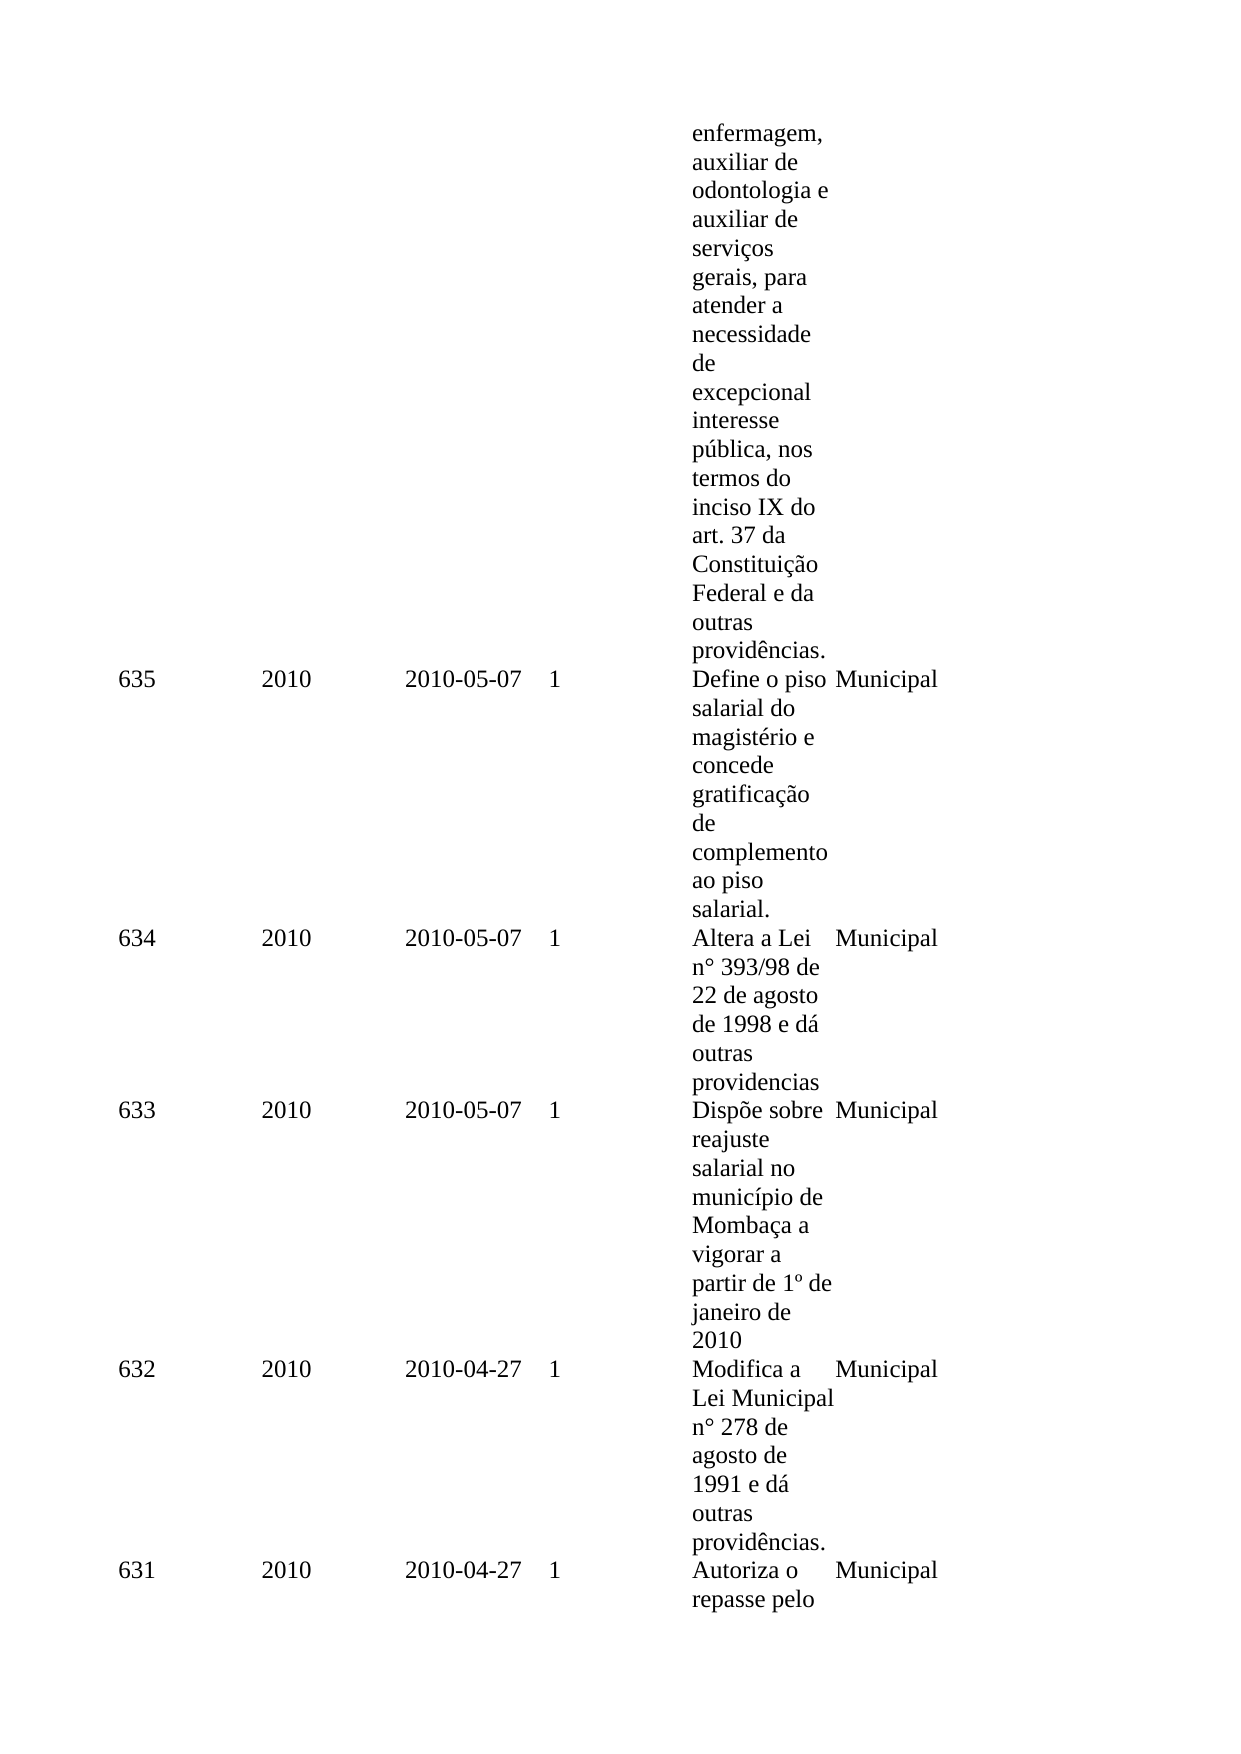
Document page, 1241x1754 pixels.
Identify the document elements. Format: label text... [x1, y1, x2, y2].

table_cell [979, 1556, 1122, 1613]
table_cell 2010 [261, 1354, 405, 1556]
table_cell [835, 118, 979, 664]
table_cell Define o piso salarial do magistério e concede gratificação de complemento ao piso salarial. [692, 664, 835, 923]
table_cell 2010-04-27 [405, 1556, 548, 1613]
table_cell Municipal [835, 1096, 979, 1354]
table_cell 631 [118, 1556, 261, 1613]
table_cell 2010-05-07 [405, 923, 548, 1096]
table_cell 2010 [261, 1096, 405, 1354]
table_cell [979, 923, 1122, 1096]
table_cell [548, 118, 692, 664]
table_cell Dispõe sobre reajuste salarial no município de Mombaça a vigorar a partir de 1º de janeiro de 2010 [692, 1096, 835, 1354]
table_cell 2010-04-27 [405, 1354, 548, 1556]
table_cell [118, 118, 261, 664]
table_cell [979, 1096, 1122, 1354]
table_cell 1 [548, 1096, 692, 1354]
table_cell [979, 118, 1122, 664]
table_cell 1 [548, 1556, 692, 1613]
table_cell 1 [548, 923, 692, 1096]
table_cell [261, 118, 405, 664]
table_cell Municipal [835, 664, 979, 923]
table_cell 2010 [261, 1556, 405, 1613]
table_cell 1 [548, 1354, 692, 1556]
table_cell [405, 118, 548, 664]
table_cell 1 [548, 664, 692, 923]
table_cell Municipal [835, 923, 979, 1096]
table_cell 2010-05-07 [405, 664, 548, 923]
table_cell 634 [118, 923, 261, 1096]
table_cell 632 [118, 1354, 261, 1556]
table_cell [979, 664, 1122, 923]
table_cell Altera a Lei n° 393/98 de 22 de agosto de 1998 e dá outras providencias [692, 923, 835, 1096]
table_cell 2010-05-07 [405, 1096, 548, 1354]
table_cell Modifica a Lei Municipal n° 278 de agosto de 1991 e dá outras providências. [692, 1354, 835, 1556]
table_cell [979, 1354, 1122, 1556]
table_cell Municipal [835, 1354, 979, 1556]
table_cell enfermagem, auxiliar de odontologia e auxiliar de serviços gerais, para atender a necessidade de excepcional interesse pública, nos termos do inciso IX do art. 37 da Constituição Federal e da outras providências. [692, 118, 835, 664]
table_cell 2010 [261, 664, 405, 923]
table_cell 635 [118, 664, 261, 923]
table_cell 2010 [261, 923, 405, 1096]
table_cell Autoriza o repasse pelo [692, 1556, 835, 1613]
table_cell 633 [118, 1096, 261, 1354]
table_cell Municipal [835, 1556, 979, 1613]
